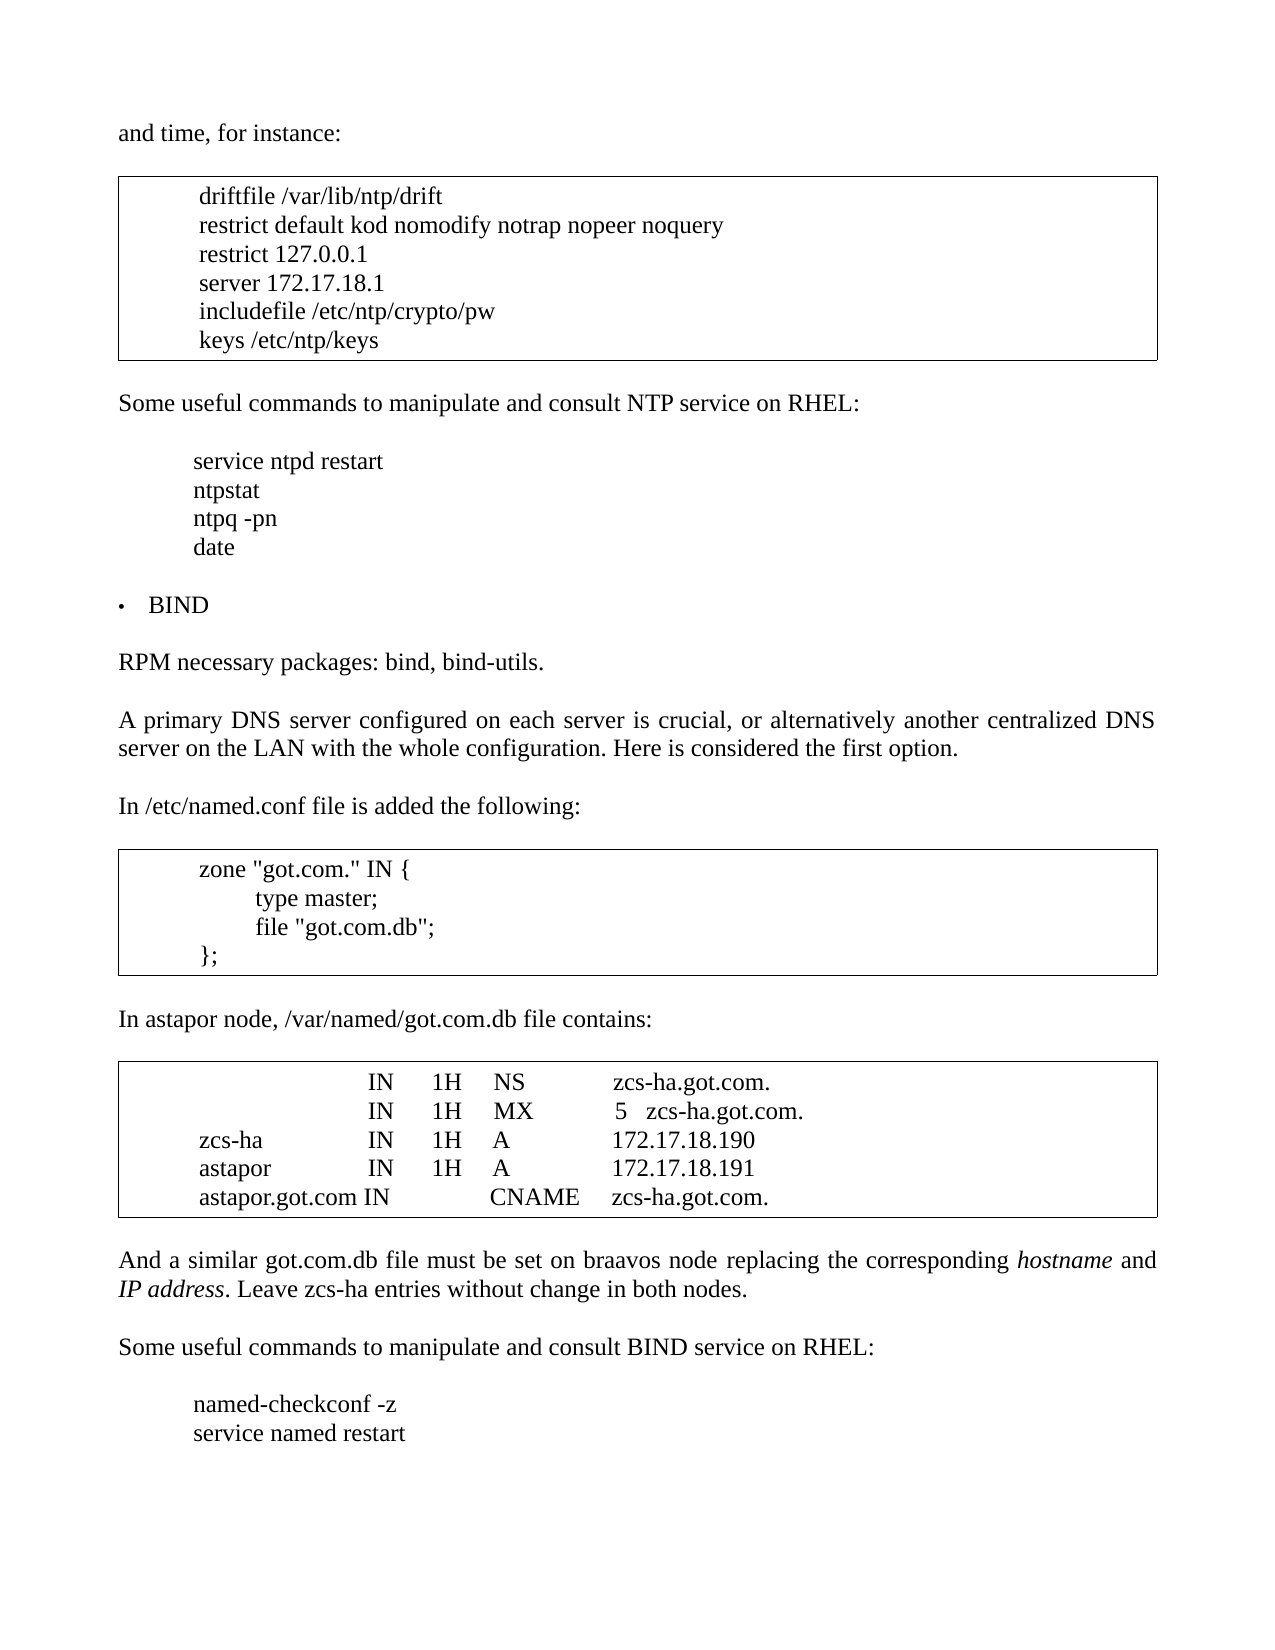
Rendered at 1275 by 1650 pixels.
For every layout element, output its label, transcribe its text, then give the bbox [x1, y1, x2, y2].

text ntpq -pn [118, 503, 1157, 532]
table_header IN 1H NS zcs-ha.got.com. IN 1H MX 5 zcs-ha.got.com. zcs-ha IN 1H A 172.17.18.190 astapor IN 1H A 172.17.18.191 astapor.got.com IN CNAME zcs-ha.got.com. [119, 1062, 1157, 1217]
text Some useful commands to manipulate and consult BIND service on RHEL: [118, 1332, 1157, 1361]
text service named restart [118, 1418, 1157, 1447]
text named-checkconf -z [118, 1389, 1157, 1418]
text date [118, 532, 1157, 561]
text ntpstat [118, 475, 1157, 503]
text A primary DNS server configured on each server is crucial, or alternatively another centralized DNS server on the LAN with the whole configuration. Here is considered the first option. [118, 705, 1157, 762]
text Some useful commands to manipulate and consult NTP service on RHEL: [118, 388, 1157, 417]
text In /etc/named.conf file is added the following: [118, 791, 1157, 820]
table_header driftfile /var/lib/ntp/drift restrict default kod nomodify notrap nopeer noquery restrict 127.0.0.1 server 172.17.18.1 includefile /etc/ntp/crypto/pw keys /etc/ntp/keys [119, 177, 1157, 360]
table_header zone "got.com." IN { type master; file "got.com.db"; }; [119, 850, 1157, 975]
list BIND [118, 590, 1157, 618]
text And a similar got.com.db file must be set on braavos node replacing the corresponding hostname and IP address. Leave zcs-ha entries without change in both nodes. [118, 1246, 1157, 1303]
text RPM necessary packages: bind, bind-utils. [118, 647, 1157, 676]
text and time, for instance: [118, 118, 1157, 147]
text In astapor node, /var/named/got.com.db file contains: [118, 1004, 1157, 1033]
text service ntpd restart [118, 446, 1157, 475]
